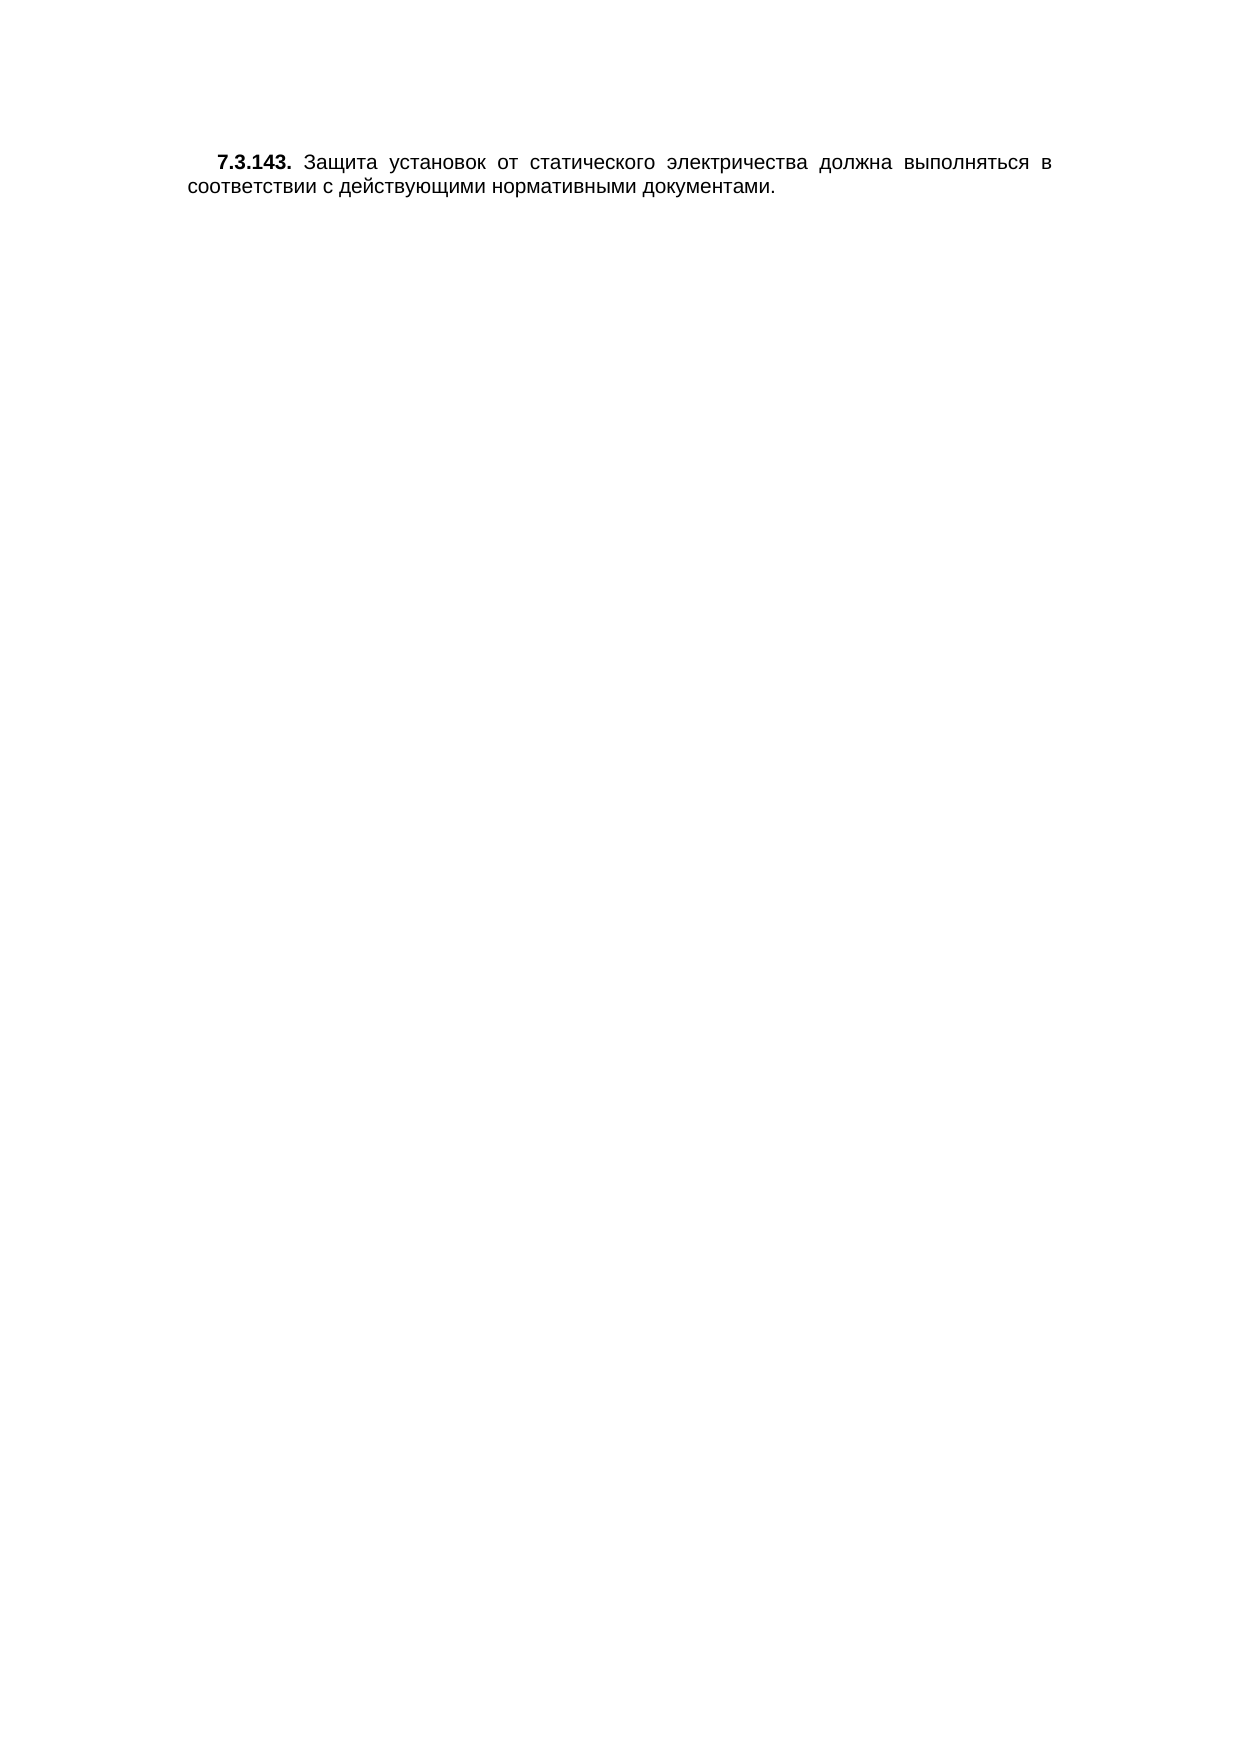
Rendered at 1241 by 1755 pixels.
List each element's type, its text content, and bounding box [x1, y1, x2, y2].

text 7.3.143. Защита установок от статического электричества должна выполняться в соответствии с действующими нормативными документами. [187, 150, 1053, 198]
